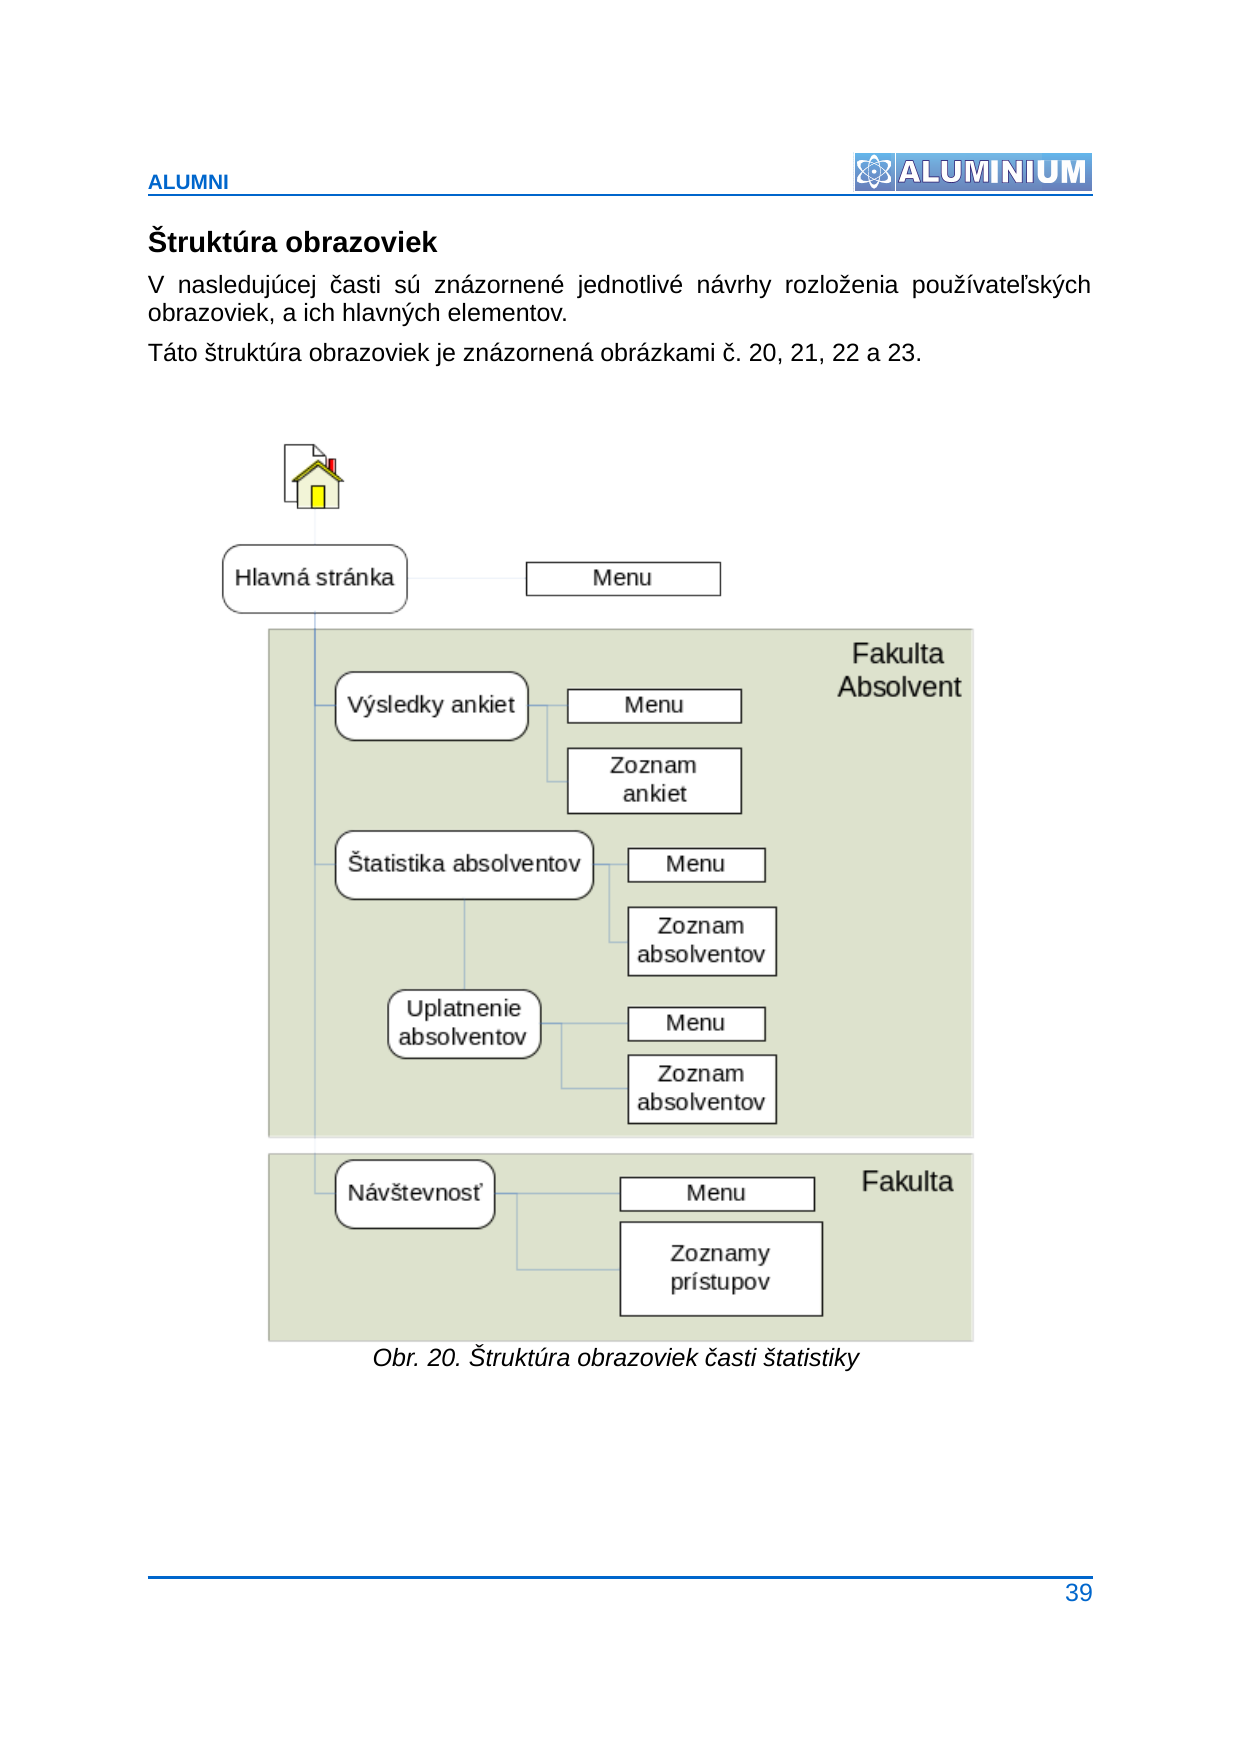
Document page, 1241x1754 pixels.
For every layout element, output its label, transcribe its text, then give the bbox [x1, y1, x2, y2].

subtitle Štruktúra obrazoviek [148, 226, 1093, 258]
text Táto štruktúra obrazoviek je znázornená obrázkami č. 20, 21, 22 a 23. [148, 339, 1093, 367]
text Obr. 20. Štruktúra obrazoviek časti štatistiky [219, 441, 1015, 1371]
text V nasledujúcej časti sú znázornené jednotlivé návrhy rozloženia používateľských obrazoviek, a ich hlavných elementov. [148, 271, 1093, 326]
